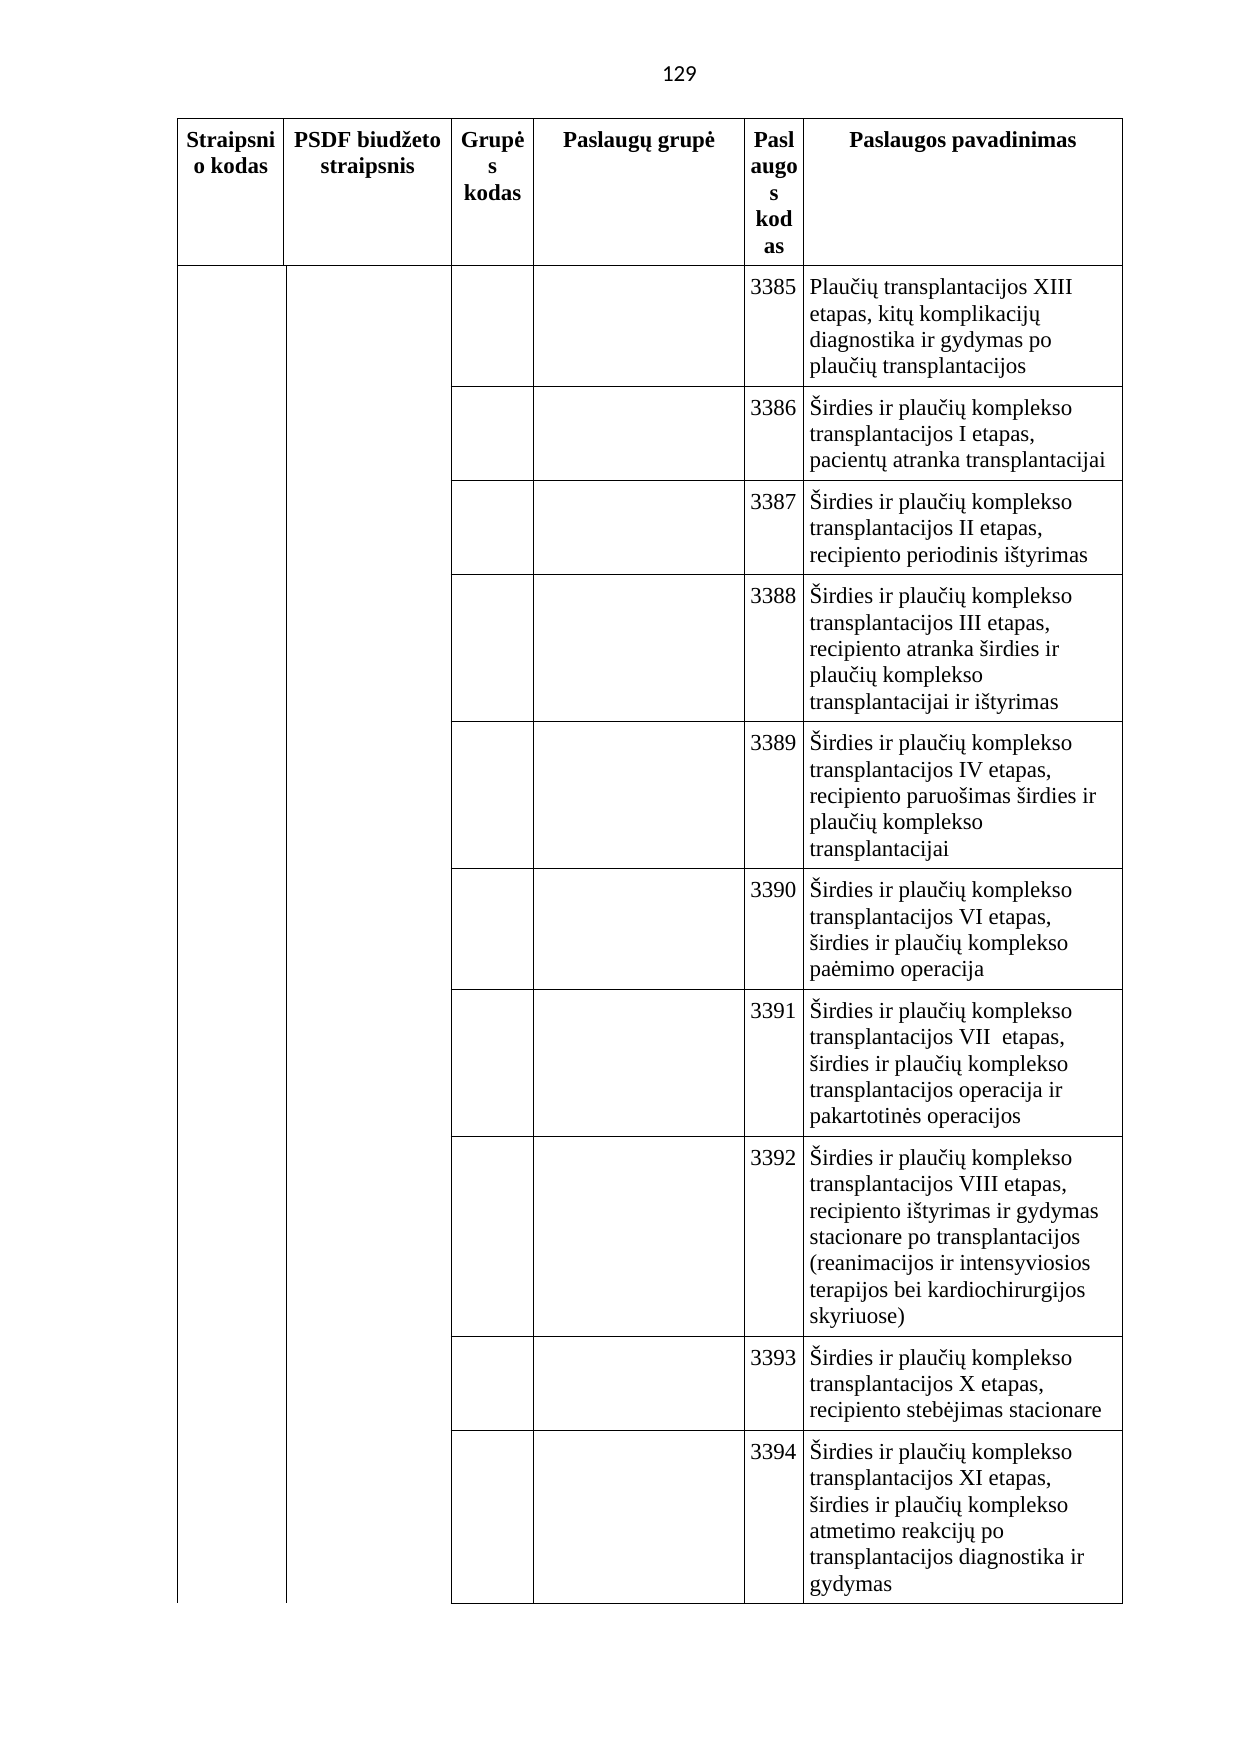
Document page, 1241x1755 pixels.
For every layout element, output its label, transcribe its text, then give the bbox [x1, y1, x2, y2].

table_cell [452, 869, 533, 989]
table_cell [287, 1136, 451, 1336]
table_cell 3394 [745, 1431, 803, 1603]
table_cell 3391 [745, 990, 803, 1136]
table_header Grupės kodas [452, 119, 533, 265]
table_cell [534, 869, 744, 989]
table_cell [287, 386, 451, 480]
table_cell Širdies ir plaučių komplekso transplantacijos VI etapas, širdies ir plaučių komplekso paėmimo operacija [804, 869, 1122, 989]
table_cell [178, 868, 286, 989]
table_cell [287, 1336, 451, 1430]
table_cell 3392 [745, 1137, 803, 1336]
table_cell Širdies ir plaučių komplekso transplantacijos VIII etapas, recipiento ištyrimas ir gydymas stacionare po transplantacijos (reanimacijos ir intensyviosios terapijos bei kardiochirurgijos skyriuose) [804, 1137, 1122, 1336]
table_cell Širdies ir plaučių komplekso transplantacijos XI etapas, širdies ir plaučių komplekso atmetimo reakcijų po transplantacijos diagnostika ir gydymas [804, 1431, 1122, 1603]
table_cell 3393 [745, 1337, 803, 1430]
table_cell [178, 574, 286, 721]
table_cell [452, 1137, 533, 1336]
table_cell Širdies ir plaučių komplekso transplantacijos X etapas, recipiento stebėjimas stacionare [804, 1337, 1122, 1430]
table_cell Plaučių transplantacijos XIII etapas, kitų komplikacijų diagnostika ir gydymas po plaučių transplantacijos [804, 266, 1122, 386]
table_cell Širdies ir plaučių komplekso transplantacijos IV etapas, recipiento paruošimas širdies ir plaučių komplekso transplantacijai [804, 722, 1122, 868]
table_cell [178, 721, 286, 868]
table_cell [287, 1430, 451, 1603]
table_cell [452, 1337, 533, 1430]
table_cell [287, 721, 451, 868]
table_cell [452, 387, 533, 480]
table_cell [287, 868, 451, 989]
table_cell [452, 575, 533, 721]
table_header Paslaugų grupė [534, 119, 744, 265]
table_cell [534, 1431, 744, 1603]
table_header Straipsnio kodas [178, 119, 283, 265]
table_cell [178, 1336, 286, 1430]
table_cell Širdies ir plaučių komplekso transplantacijos VII etapas, širdies ir plaučių komplekso transplantacijos operacija ir pakartotinės operacijos [804, 990, 1122, 1136]
table_cell [178, 1136, 286, 1336]
table_cell [534, 722, 744, 868]
table_cell Širdies ir plaučių komplekso transplantacijos III etapas, recipiento atranka širdies ir plaučių komplekso transplantacijai ir ištyrimas [804, 575, 1122, 721]
table_header Paslaugos pavadinimas [804, 119, 1122, 265]
table_cell Širdies ir plaučių komplekso transplantacijos I etapas, pacientų atranka transplantacijai [804, 387, 1122, 480]
table_cell 3390 [745, 869, 803, 989]
table_cell [178, 989, 286, 1136]
table_cell [534, 1337, 744, 1430]
table_cell [287, 480, 451, 574]
table_cell 3389 [745, 722, 803, 868]
table_header Paslaugos kodas [745, 119, 803, 265]
table_cell [178, 386, 286, 480]
table_cell [178, 266, 286, 386]
table_cell 3386 [745, 387, 803, 480]
table_cell [287, 989, 451, 1136]
table_cell Širdies ir plaučių komplekso transplantacijos II etapas, recipiento periodinis ištyrimas [804, 481, 1122, 574]
table_header PSDF biudžeto straipsnis [284, 119, 451, 265]
table_cell [287, 574, 451, 721]
table_cell [534, 990, 744, 1136]
table_cell 3385 [745, 266, 803, 386]
table_cell [534, 481, 744, 574]
table_cell [452, 481, 533, 574]
table_cell [534, 575, 744, 721]
table_cell 3387 [745, 481, 803, 574]
table_cell [534, 387, 744, 480]
table_cell [452, 990, 533, 1136]
table_cell [534, 1137, 744, 1336]
table_cell [452, 1431, 533, 1603]
table_cell 3388 [745, 575, 803, 721]
table_cell [287, 266, 451, 386]
table_cell [534, 266, 744, 386]
table_cell [178, 480, 286, 574]
table_cell [452, 266, 533, 386]
table_cell [178, 1430, 286, 1603]
table_cell [452, 722, 533, 868]
